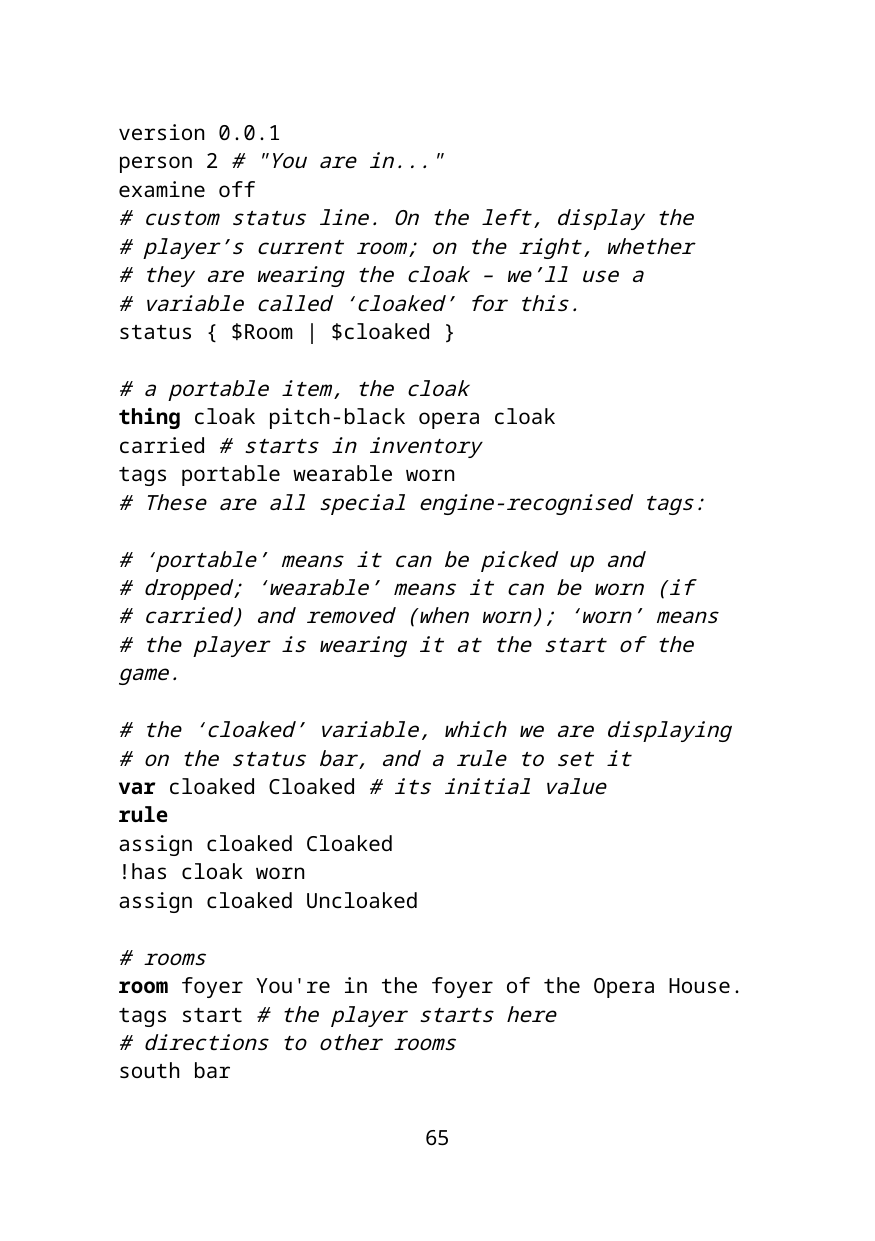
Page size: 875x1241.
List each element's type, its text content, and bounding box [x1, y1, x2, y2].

text carried # starts in inventory [118, 431, 756, 459]
text # a portable item, the cloak [118, 374, 756, 402]
text # ‘portable’ means it can be picked up and [118, 545, 756, 573]
text # dropped; ‘wearable’ means it can be worn (if [118, 573, 756, 602]
text # on the status bar, and a rule to set it [118, 744, 756, 772]
text person 2 # "You are in..." [118, 147, 756, 175]
text version 0.0.1 [118, 118, 756, 147]
text # rooms [118, 943, 756, 971]
text rule [118, 801, 756, 829]
text # player’s current room; on the right, whether [118, 232, 756, 260]
text thing cloak pitch-black opera cloak [118, 402, 756, 431]
text # directions to other rooms [118, 1028, 756, 1057]
text tags portable wearable worn [118, 459, 756, 488]
text examine off [118, 175, 756, 203]
text assign cloaked Cloaked [118, 829, 756, 857]
text room foyer You're in the foyer of the Opera House. tags start # the player starts here [118, 971, 756, 1028]
text status { $Room | $cloaked } [118, 317, 756, 346]
text !has cloak worn [118, 857, 756, 886]
text # the ‘cloaked’ variable, which we are displaying [118, 715, 756, 744]
text assign cloaked Uncloaked [118, 886, 756, 914]
text south bar [118, 1057, 756, 1085]
text # variable called ‘cloaked’ for this. [118, 289, 756, 317]
text # the player is wearing it at the start of the game. [118, 630, 756, 687]
text # carried) and removed (when worn); ‘worn’ means [118, 602, 756, 630]
text # they are wearing the cloak – we’ll use a [118, 260, 756, 289]
text # These are all special engine-recognised tags: [118, 488, 756, 516]
text # custom status line. On the left, display the [118, 203, 756, 232]
text var cloaked Cloaked # its initial value [118, 772, 756, 801]
